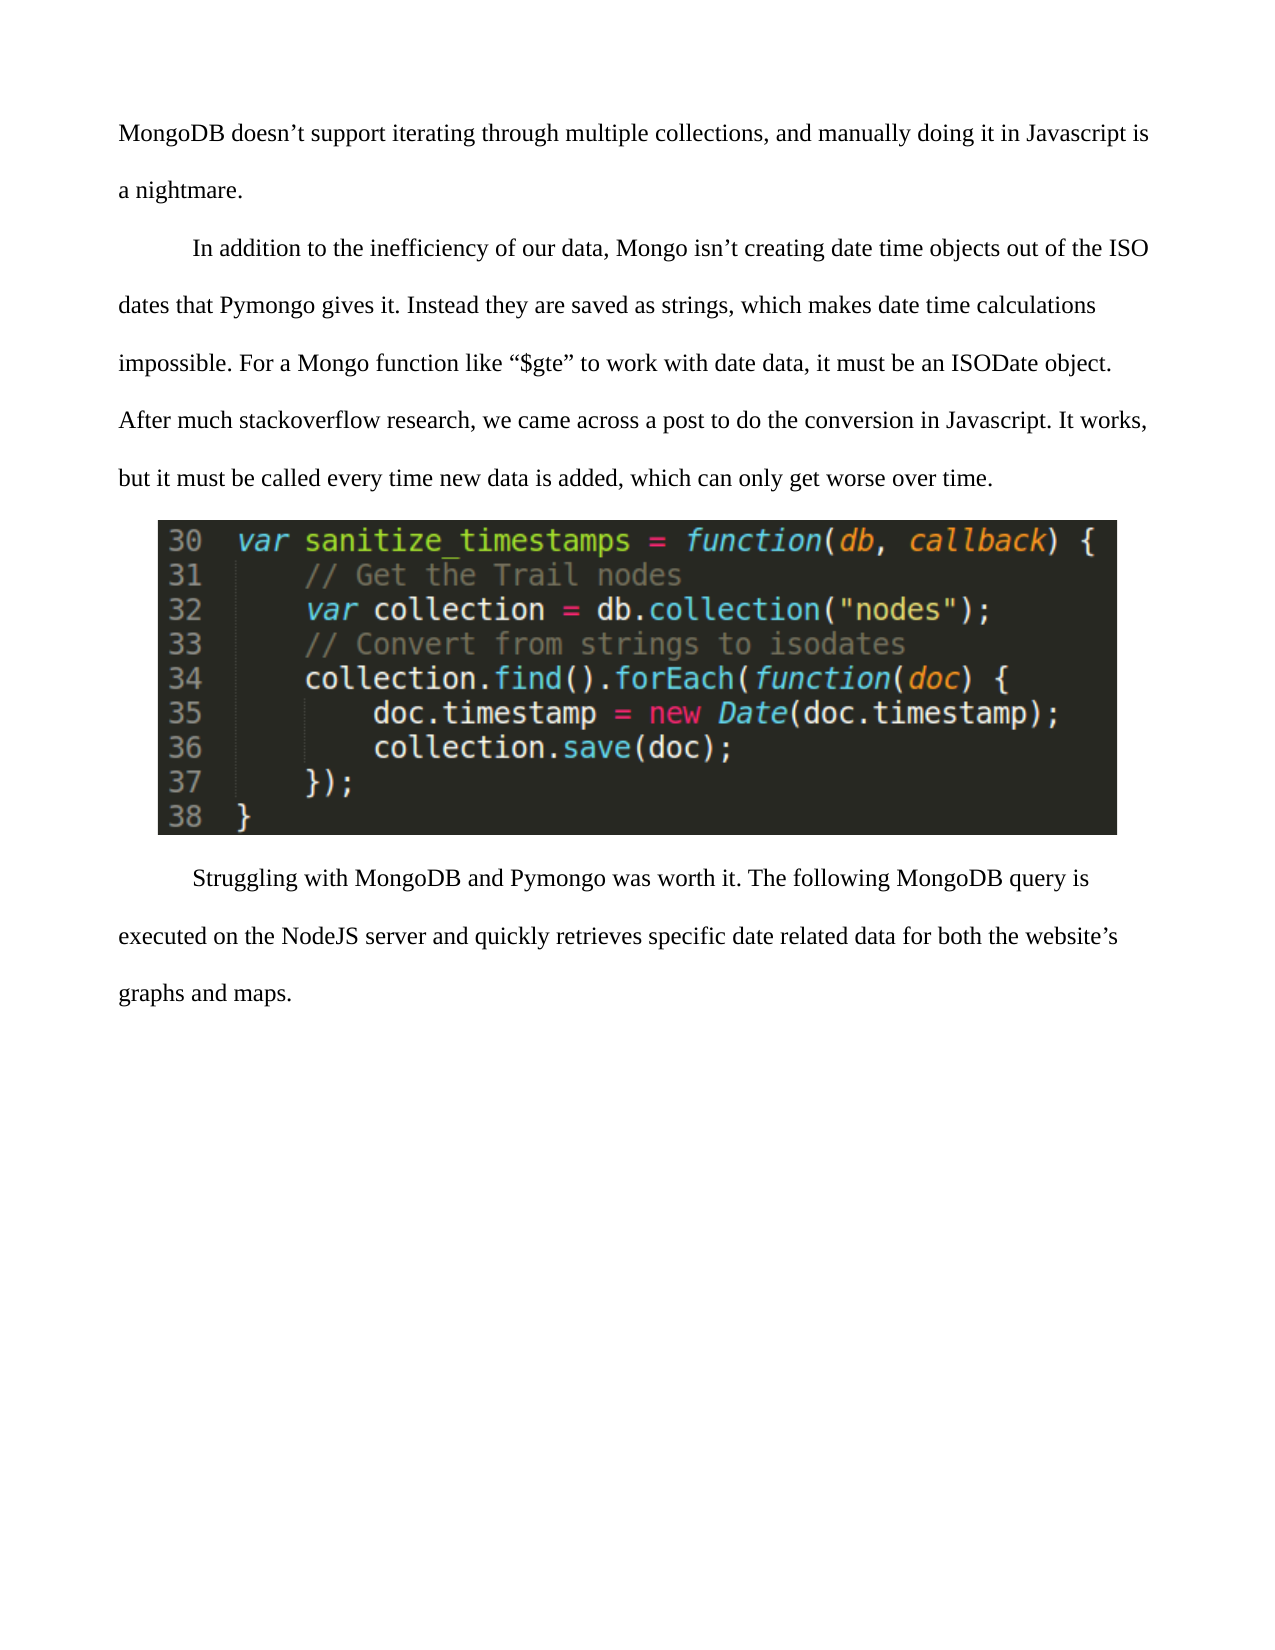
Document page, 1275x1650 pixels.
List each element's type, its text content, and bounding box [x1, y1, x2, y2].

text In addition to the inefficiency of our data, Mongo isn’t creating date time objects out of the ISO dates that Pymongo gives it. Instead they are saved as strings, which makes date time calculations impossible. For a Mongo function like “$gte” to work with date data, it must be an ISODate object. After much stackoverflow research, we came across a post to do the conversion in Javascript. It works, but it must be called every time new data is added, which can only get worse over time. [118, 233, 1157, 492]
picture [157, 520, 1118, 835]
text Struggling with MongoDB and Pymongo was worth it. The following MongoDB query is executed on the NodeJS server and quickly retrieves specific date related data for both the website’s graphs and maps. [118, 835, 1157, 1007]
text MongoDB doesn’t support iterating through multiple collections, and manually doing it in Javascript is a nightmare. [118, 118, 1157, 204]
